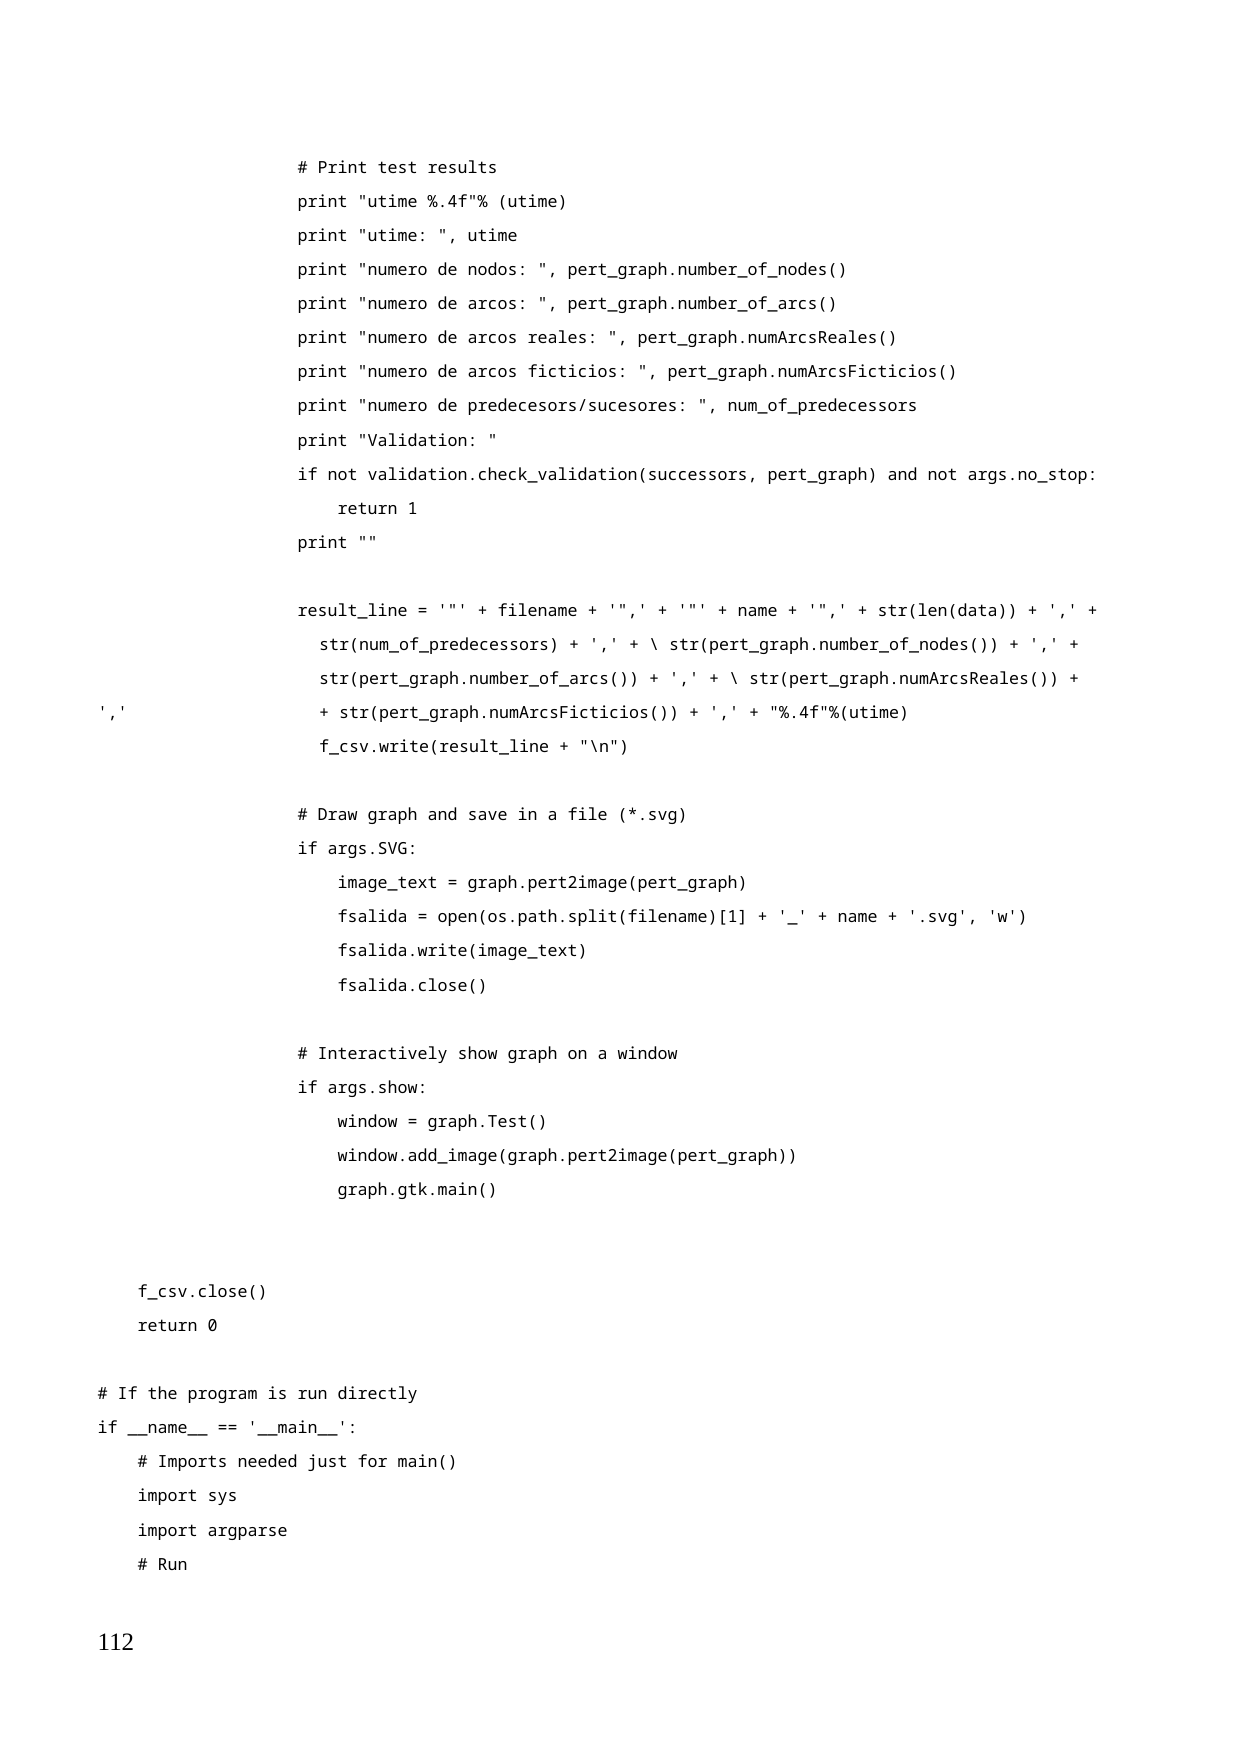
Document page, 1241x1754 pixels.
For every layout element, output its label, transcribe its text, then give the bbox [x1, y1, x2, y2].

text print "utime: ", utime [97, 224, 1113, 246]
text # If the program is run directly [97, 1382, 1113, 1404]
text if args.SVG: [97, 837, 1113, 859]
text # Run [97, 1552, 1113, 1575]
text import sys [97, 1484, 1113, 1507]
text image_text = graph.pert2image(pert_graph) [97, 871, 1113, 894]
text fsalida.close() [97, 973, 1113, 996]
text fsalida = open(os.path.split(filename)[1] + '_' + name + '.svg', 'w') [97, 905, 1113, 928]
text # Draw graph and save in a file (*.svg) [97, 803, 1113, 826]
text fsalida.write(image_text) [97, 939, 1113, 962]
text import argparse [97, 1518, 1113, 1541]
text return 1 [97, 496, 1113, 519]
text return 0 [97, 1314, 1113, 1336]
text f_csv.close() [97, 1280, 1113, 1302]
text # Imports needed just for main() [97, 1450, 1113, 1473]
text # Interactively show graph on a window [97, 1041, 1113, 1064]
text window = graph.Test() [97, 1109, 1113, 1132]
text result_line = '"' + filename + '",' + '"' + name + '",' + str(len(data)) + ',' + str(num_of_predecessors) + ',' + \ str(pert_graph.number_of_nodes()) + ',' + str(pert_graph.number_of_arcs()) + ',' + \ str(pert_graph.numArcsReales()) + ',' + str(pert_graph.numArcsFicticios()) + ',' + "%.4f"%(utime) f_csv.write(result_line + "\n") [97, 598, 1113, 757]
text print "numero de nodos: ", pert_graph.number_of_nodes() [97, 258, 1113, 281]
text graph.gtk.main() [97, 1177, 1113, 1200]
text if not validation.check_validation(successors, pert_graph) and not args.no_stop: [97, 462, 1113, 485]
text print "Validation: " [97, 428, 1113, 451]
text print "numero de arcos ficticios: ", pert_graph.numArcsFicticios() [97, 360, 1113, 383]
text print "numero de arcos reales: ", pert_graph.numArcsReales() [97, 326, 1113, 349]
text # Print test results [97, 156, 1113, 178]
text print "" [97, 530, 1113, 553]
text window.add_image(graph.pert2image(pert_graph)) [97, 1143, 1113, 1166]
text if __name__ == '__main__': [97, 1416, 1113, 1439]
text print "numero de predecesors/sucesores: ", num_of_predecessors [97, 394, 1113, 417]
text print "utime %.4f"% (utime) [97, 190, 1113, 212]
text print "numero de arcos: ", pert_graph.number_of_arcs() [97, 292, 1113, 314]
text if args.show: [97, 1075, 1113, 1098]
